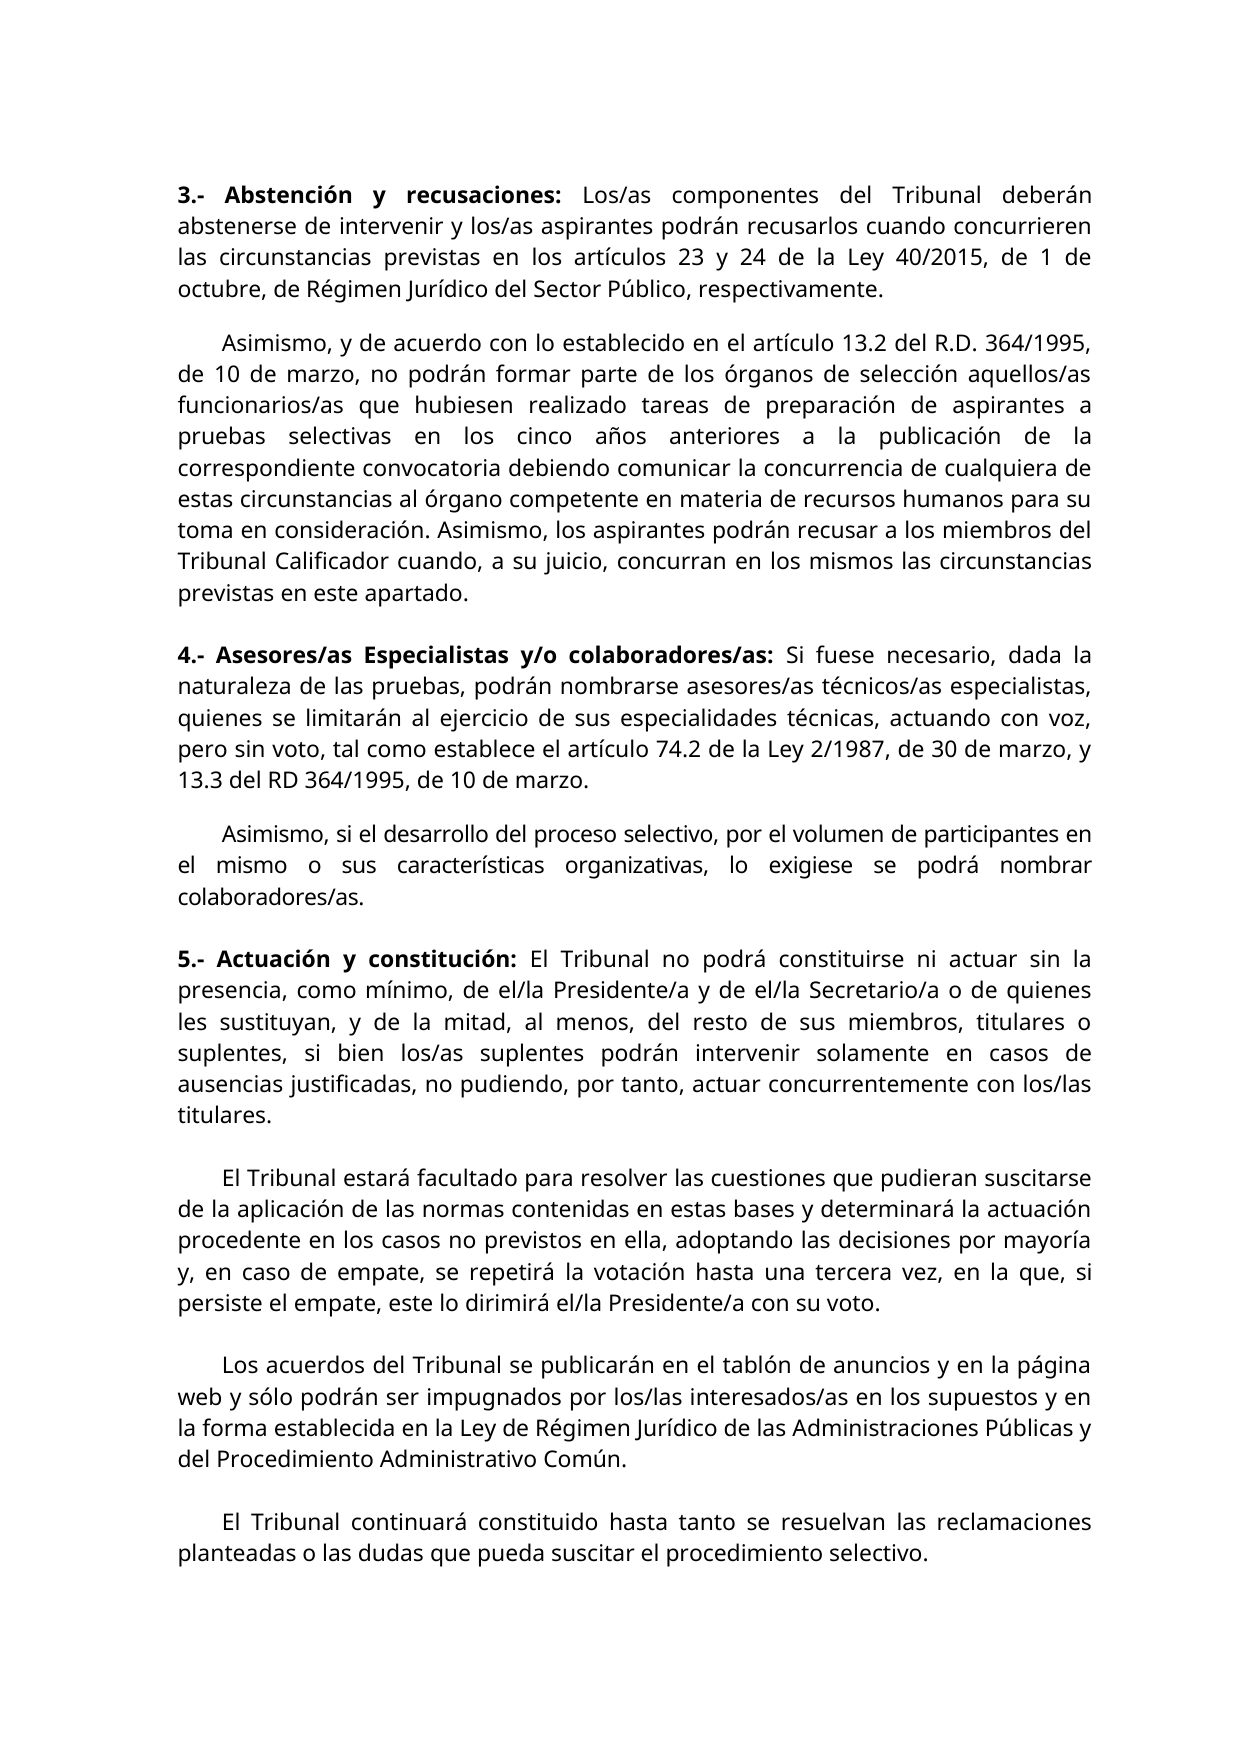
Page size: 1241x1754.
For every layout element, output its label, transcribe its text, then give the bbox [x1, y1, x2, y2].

text 4.- Asesores/as Especialistas y/o colaboradores/as: Si fuese necesario, dada la naturaleza de las pruebas, podrán nombrarse asesores/as técnicos/as especialistas, quienes se limitarán al ejercicio de sus especialidades técnicas, actuando con voz, pero sin voto, tal como establece el artículo 74.2 de la Ley 2/1987, de 30 de marzo, y 13.3 del RD 364/1995, de 10 de marzo. [177, 639, 1093, 795]
text Asimismo, y de acuerdo con lo establecido en el artículo 13.2 del R.D. 364/1995, de 10 de marzo, no podrán formar parte de los órganos de selección aquellos/as funcionarios/as que hubiesen realizado tareas de preparación de aspirantes a pruebas selectivas en los cinco años anteriores a la publicación de la correspondiente convocatoria debiendo comunicar la concurrencia de cualquiera de estas circunstancias al órgano competente en materia de recursos humanos para su toma en consideración. Asimismo, los aspirantes podrán recusar a los miembros del Tribunal Calificador cuando, a su juicio, concurran en los mismos las circunstancias previstas en este apartado. [177, 327, 1093, 608]
text 3.- Abstención y recusaciones: Los/as componentes del Tribunal deberán abstenerse de intervenir y los/as aspirantes podrán recusarlos cuando concurrieren las circunstancias previstas en los artículos 23 y 24 de la Ley 40/2015, de 1 de octubre, de Régimen Jurídico del Sector Público, respectivamente. [177, 179, 1093, 304]
text El Tribunal continuará constituido hasta tanto se resuelvan las reclamaciones planteadas o las dudas que pueda suscitar el procedimiento selectivo. [177, 1506, 1093, 1568]
text Asimismo, si el desarrollo del proceso selectivo, por el volumen de participantes en el mismo o sus características organizativas, lo exigiese se podrá nombrar colaboradores/as. [177, 818, 1093, 912]
text Los acuerdos del Tribunal se publicarán en el tablón de anuncios y en la página web y sólo podrán ser impugnados por los/las interesados/as en los supuestos y en la forma establecida en la Ley de Régimen Jurídico de las Administraciones Públicas y del Procedimiento Administrativo Común. [177, 1349, 1093, 1474]
text El Tribunal estará facultado para resolver las cuestiones que pudieran suscitarse de la aplicación de las normas contenidas en estas bases y determinará la actuación procedente en los casos no previstos en ella, adoptando las decisiones por mayoría y, en caso de empate, se repetirá la votación hasta una tercera vez, en la que, si persiste el empate, este lo dirimirá el/la Presidente/a con su voto. [177, 1162, 1093, 1318]
text 5.- Actuación y constitución: El Tribunal no podrá constituirse ni actuar sin la presencia, como mínimo, de el/la Presidente/a y de el/la Secretario/a o de quienes les sustituyan, y de la mitad, al menos, del resto de sus miembros, titulares o suplentes, si bien los/as suplentes podrán intervenir solamente en casos de ausencias justificadas, no pudiendo, por tanto, actuar concurrentemente con los/las titulares. [177, 943, 1093, 1131]
